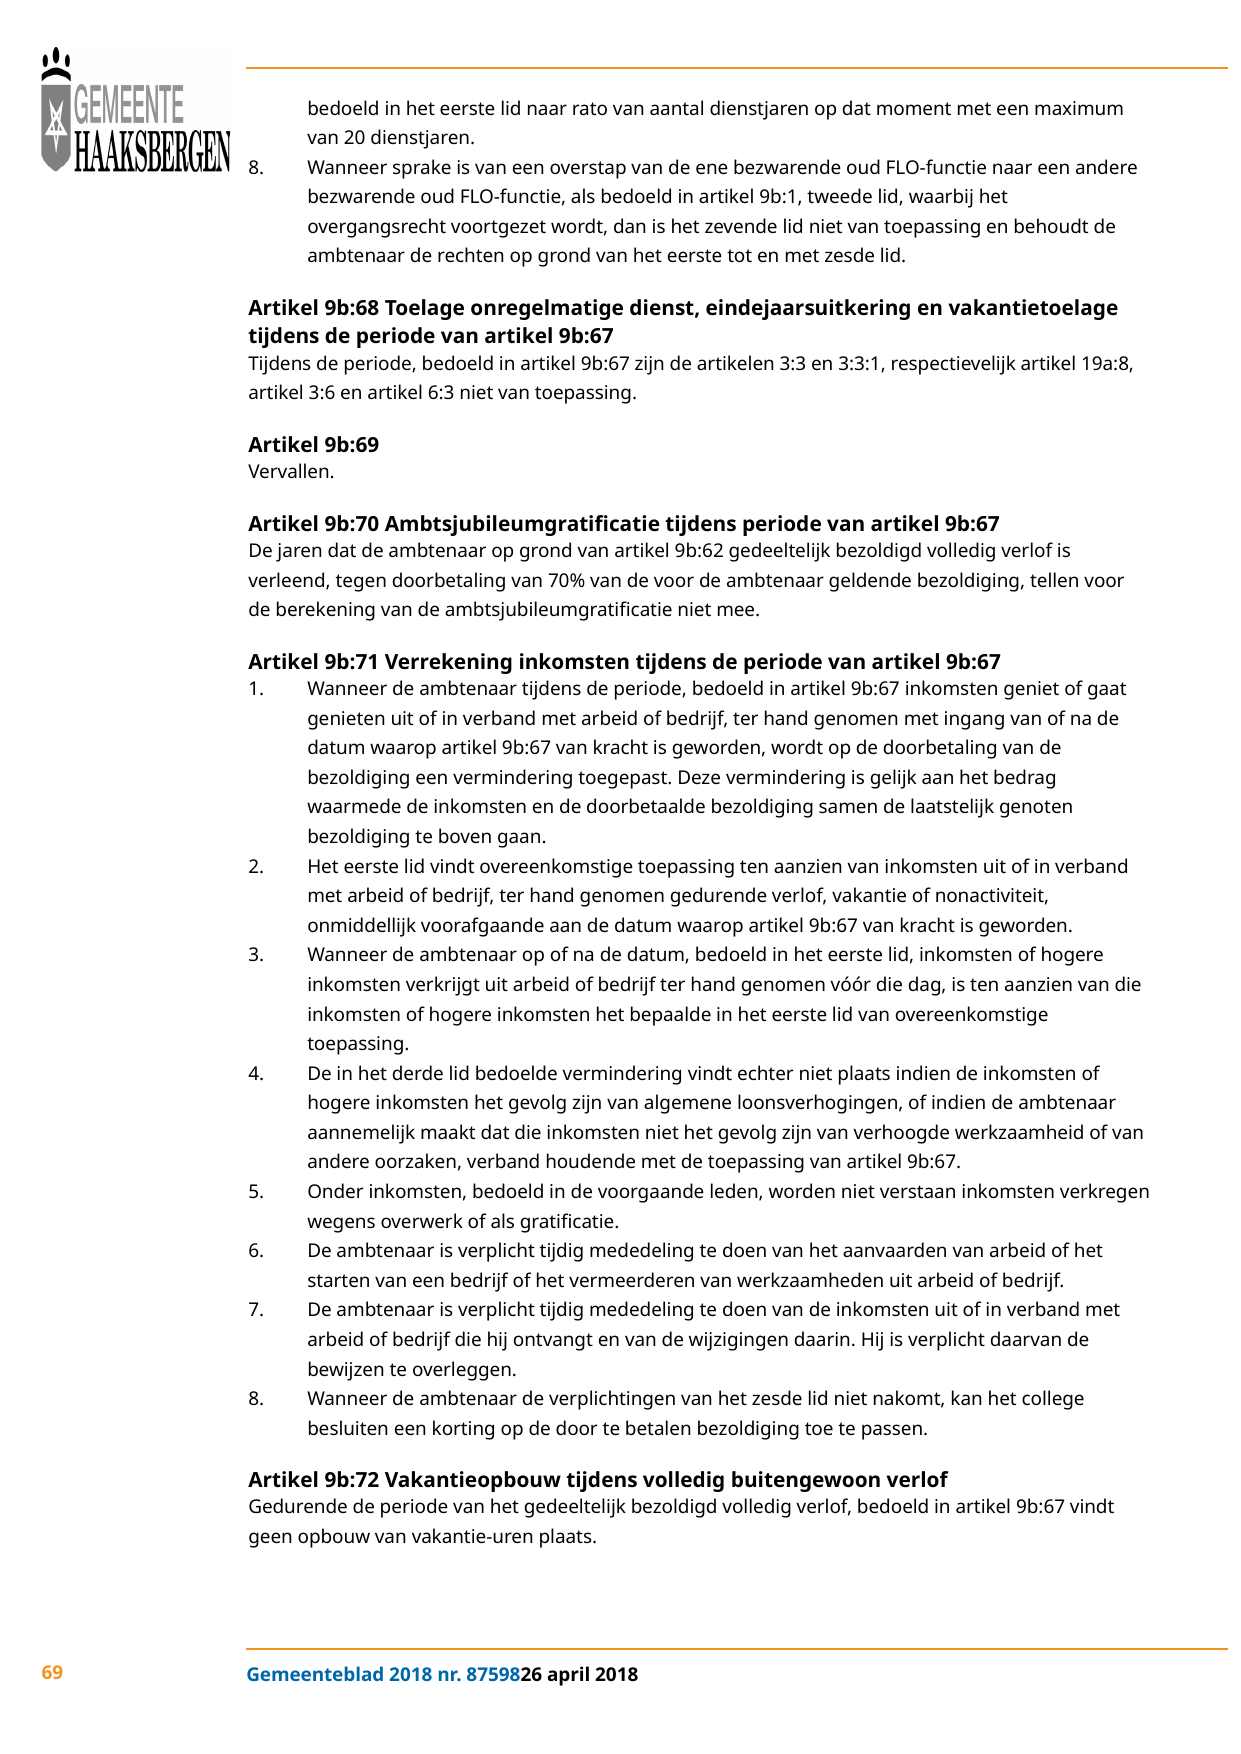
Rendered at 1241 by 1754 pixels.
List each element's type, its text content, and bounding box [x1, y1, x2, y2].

list Wanneer de ambtenaar de verplichtingen van het zesde lid niet nakomt, kan het college besluiten een korting op de door te betalen bezoldiging toe te passen. [248, 1385, 1152, 1441]
text Vervallen. [248, 458, 1152, 484]
list Wanneer de ambtenaar tijdens de periode, bedoeld in artikel 9b:67 inkomsten geniet of gaat genieten uit of in verband met arbeid of bedrijf, ter hand genomen met ingang van of na de datum waarop artikel 9b:67 van kracht is geworden, wordt op de doorbetaling van de bezoldiging een vermindering toegepast. Deze vermindering is gelijk aan het bedrag waarmede de inkomsten en de doorbetaalde bezoldiging samen de laatstelijk genoten bezoldiging te boven gaan. [248, 675, 1152, 849]
text Artikel 9b:72 Vakantieopbouw tijdens volledig buitengewoon verlof [248, 1465, 1152, 1494]
list De in het derde lid bedoelde vermindering vindt echter niet plaats indien de inkomsten of hogere inkomsten het gevolg zijn van algemene loonsverhogingen, of indien de ambtenaar aannemelijk maakt dat die inkomsten niet het gevolg zijn van verhoogde werkzaamheid of van andere oorzaken, verband houdende met de toepassing van artikel 9b:67. [248, 1060, 1152, 1174]
list bedoeld in het eerste lid naar rato van aantal dienstjaren op dat moment met een maximum van 20 dienstjaren. [248, 95, 1152, 150]
text De jaren dat de ambtenaar op grond van artikel 9b:62 gedeeltelijk bezoldigd volledig verlof is verleend, tegen doorbetaling van 70% van de voor de ambtenaar geldende bezoldiging, tellen voor de berekening van de ambtsjubileumgratificatie niet mee. [248, 537, 1152, 622]
text Artikel 9b:70 Ambtsjubileumgratificatie tijdens periode van artikel 9b:67 [248, 509, 1152, 537]
text Artikel 9b:69 [248, 430, 1152, 458]
list Het eerste lid vindt overeenkomstige toepassing ten aanzien van inkomsten uit of in verband met arbeid of bedrijf, ter hand genomen gedurende verlof, vakantie of nonactiviteit, onmiddellijk voorafgaande aan de datum waarop artikel 9b:67 van kracht is geworden. [248, 853, 1152, 938]
list Onder inkomsten, bedoeld in de voorgaande leden, worden niet verstaan inkomsten verkregen wegens overwerk of als gratificatie. [248, 1178, 1152, 1233]
text Artikel 9b:71 Verrekening inkomsten tijdens de periode van artikel 9b:67 [248, 647, 1152, 675]
picture [41, 47, 231, 172]
list De ambtenaar is verplicht tijdig mededeling te doen van het aanvaarden van arbeid of het starten van een bedrijf of het vermeerderen van werkzaamheden uit arbeid of bedrijf. [248, 1237, 1152, 1293]
list Wanneer de ambtenaar op of na de datum, bedoeld in het eerste lid, inkomsten of hogere inkomsten verkrijgt uit arbeid of bedrijf ter hand genomen vóór die dag, is ten aanzien van die inkomsten of hogere inkomsten het bepaalde in het eerste lid van overeenkomstige toepassing. [248, 942, 1152, 1056]
text Tijdens de periode, bedoeld in artikel 9b:67 zijn de artikelen 3:3 en 3:3:1, respectievelijk artikel 19a:8, artikel 3:6 en artikel 6:3 niet van toepassing. [248, 350, 1152, 405]
text Artikel 9b:68 Toelage onregelmatige dienst, eindejaarsuitkering en vakantietoelage tijdens de periode van artikel 9b:67 [248, 293, 1152, 350]
list De ambtenaar is verplicht tijdig mededeling te doen van de inkomsten uit of in verband met arbeid of bedrijf die hij ontvangt en van de wijzigingen daarin. Hij is verplicht daarvan de bewijzen te overleggen. [248, 1297, 1152, 1381]
text Gedurende de periode van het gedeeltelijk bezoldigd volledig verlof, bedoeld in artikel 9b:67 vindt geen opbouw van vakantie-uren plaats. [248, 1494, 1152, 1549]
list Wanneer sprake is van een overstap van de ene bezwarende oud FLO-functie naar een andere bezwarende oud FLO-functie, als bedoeld in artikel 9b:1, tweede lid, waarbij het overgangsrecht voortgezet wordt, dan is het zevende lid niet van toepassing en behoudt de ambtenaar de rechten op grond van het eerste tot en met zesde lid. [248, 154, 1152, 268]
